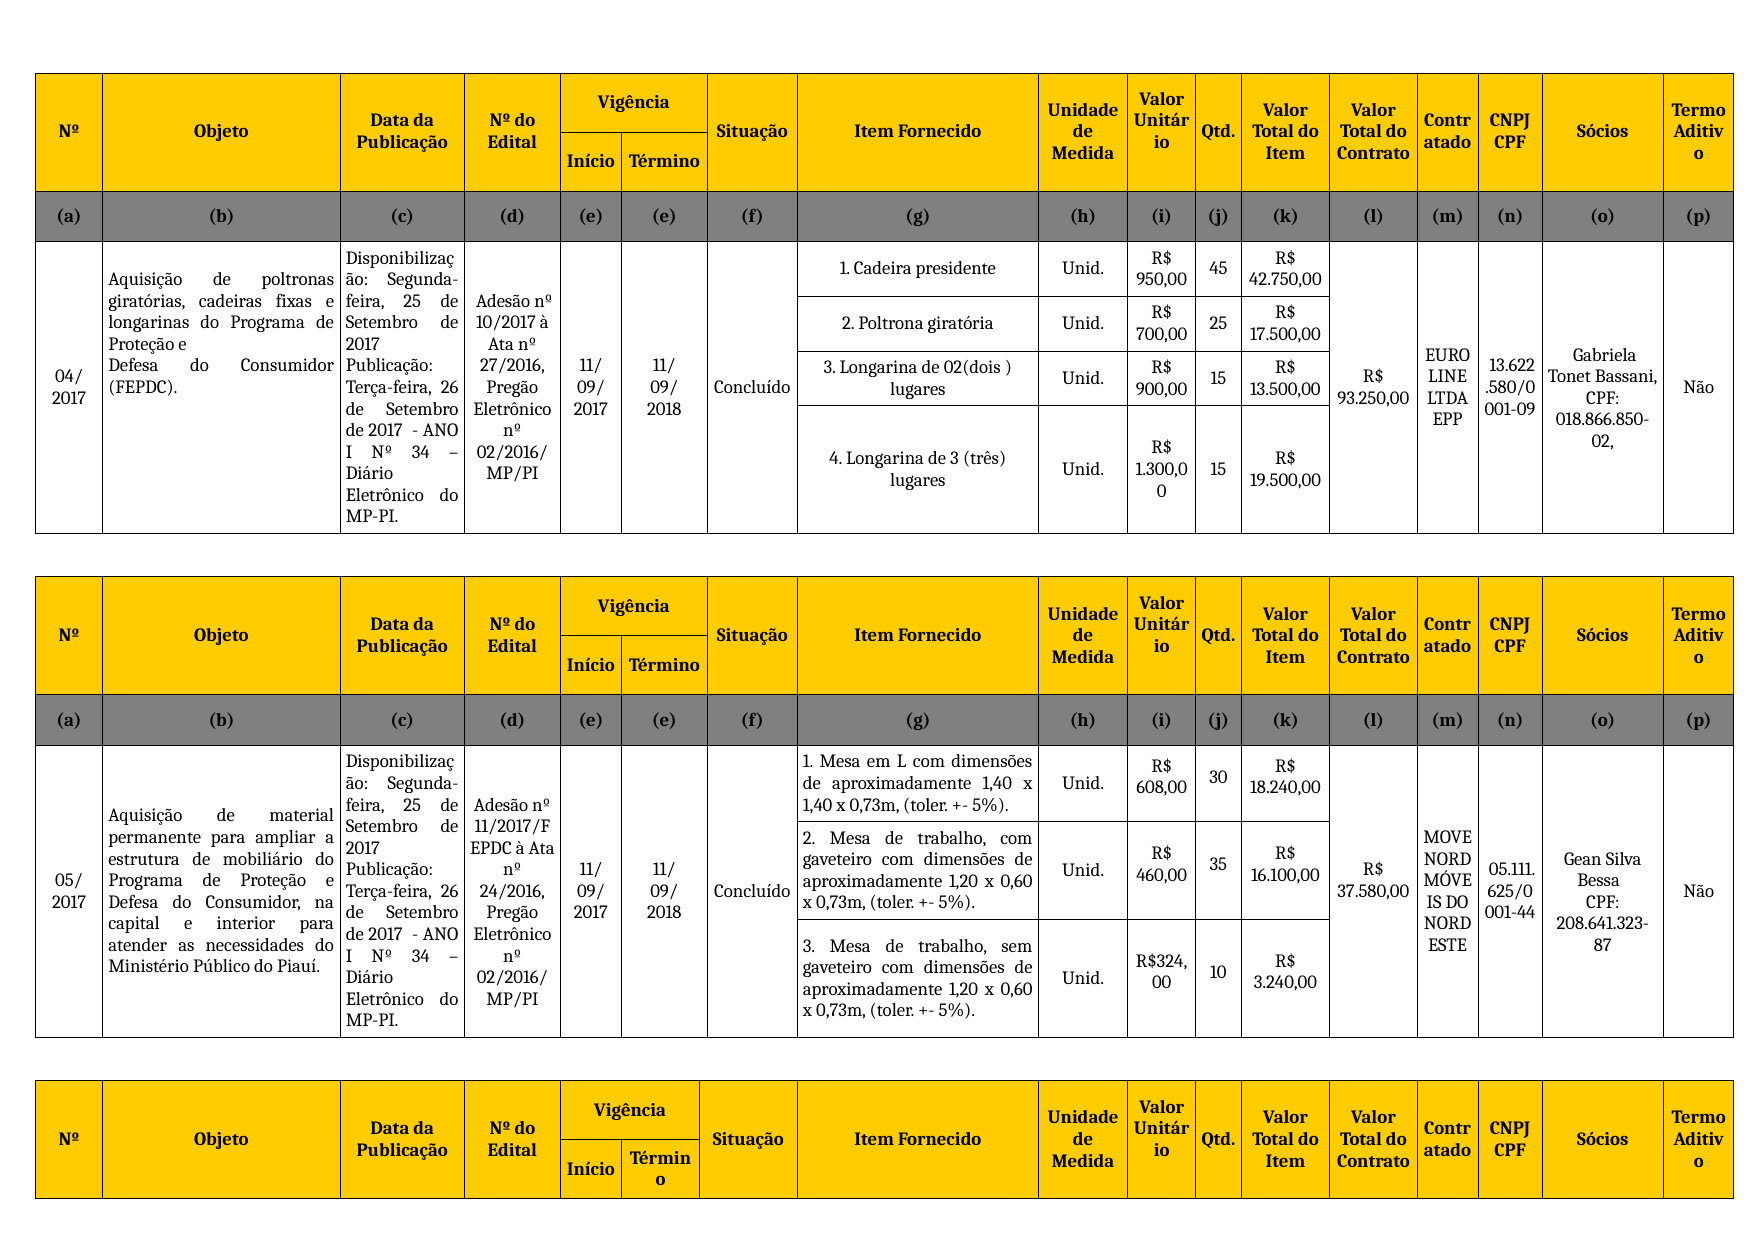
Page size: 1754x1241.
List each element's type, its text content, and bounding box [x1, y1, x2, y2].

table_header Contratado [1418, 1081, 1478, 1198]
table_cell Adesão nº 11/2017/FEPDC à Ata nº 24/2016, Pregão Eletrônico nº 02/2016/MP/PI [465, 746, 560, 1037]
table_cell R$ 37.580,00 [1330, 746, 1417, 1037]
table_cell (j) [1196, 192, 1241, 241]
table_cell Unid. [1039, 352, 1127, 405]
table_cell (p) [1664, 192, 1733, 241]
table_cell (p) [1664, 695, 1733, 745]
table_header Nº [36, 74, 102, 191]
table_header Contratado [1418, 74, 1478, 191]
table_cell R$ 93.250,00 [1330, 242, 1417, 533]
table_header Valor Total do Item [1242, 1081, 1329, 1198]
table_cell 11/ 09/ 2018 [622, 242, 707, 533]
table_header Termo Aditivo [1664, 577, 1733, 694]
table_cell Unid. [1039, 242, 1127, 296]
table_cell (d) [465, 192, 560, 241]
table_header Unidade de Medida [1039, 74, 1127, 191]
table_header Sócios [1543, 1081, 1663, 1198]
table_cell Não [1664, 242, 1733, 533]
table_cell 05.111.625/0001-44 [1479, 746, 1542, 1037]
table_cell (c) [341, 695, 464, 745]
table_cell Gabriela Tonet Bassani, CPF: 018.866.850-02, [1543, 242, 1663, 533]
table_cell (l) [1330, 695, 1417, 745]
table_cell (g) [798, 192, 1038, 241]
table_header Nº [36, 577, 102, 694]
table_cell 2. Mesa de trabalho, com gaveteiro com dimensões de aproximadamente 1,20 x 0,60 x 0,73m, (toler. +- 5%). [798, 822, 1038, 919]
table_cell Término [622, 133, 707, 191]
table_cell R$ 42.750,00 [1242, 242, 1329, 296]
table_header Valor Unitário [1128, 577, 1195, 694]
table_cell Concluído [708, 746, 797, 1037]
table_cell MOVENORD MÓVEIS DO NORDESTE [1418, 746, 1478, 1037]
table_header Valor Unitário [1128, 74, 1195, 191]
table_cell 15 [1196, 352, 1241, 405]
table_header Data da Publicação [341, 1081, 464, 1198]
table_cell (b) [103, 695, 340, 745]
table_cell 35 [1196, 822, 1241, 919]
table_cell 11/ 09/ 2017 [561, 746, 621, 1037]
table_header Qtd. [1196, 1081, 1241, 1198]
table_header CNPJ CPF [1479, 577, 1542, 694]
table_header Objeto [103, 1081, 340, 1198]
table_cell R$ 700,00 [1128, 297, 1195, 351]
table_cell Aquisição de material permanente para ampliar a estrutura de mobiliário do Programa de Proteção e Defesa do Consumidor, na capital e interior para atender as necessidades do Ministério Público do Piauí. [103, 746, 340, 1037]
table_cell R$ 900,00 [1128, 352, 1195, 405]
table_cell (h) [1039, 192, 1127, 241]
table_header Contratado [1418, 577, 1478, 694]
table_header Valor Total do Contrato [1330, 577, 1417, 694]
table_cell (e) [622, 695, 707, 745]
table_cell (o) [1543, 695, 1663, 745]
table_header Nº do Edital [465, 577, 560, 694]
table_cell EUROLINE LTDA EPP [1418, 242, 1478, 533]
table_cell 10 [1196, 920, 1241, 1037]
table_header CNPJ CPF [1479, 1081, 1542, 1198]
table_cell Unid. [1039, 822, 1127, 919]
table_header Valor Total do Item [1242, 74, 1329, 191]
table_cell (o) [1543, 192, 1663, 241]
table_cell (e) [561, 695, 621, 745]
table_cell Unid. [1039, 406, 1127, 533]
table_cell (m) [1418, 192, 1478, 241]
table_cell R$ 13.500,00 [1242, 352, 1329, 405]
table_cell (j) [1196, 695, 1241, 745]
table_cell R$ 18.240,00 [1242, 746, 1329, 821]
table_header Data da Publicação [341, 577, 464, 694]
table_cell (n) [1479, 695, 1542, 745]
table_header Qtd. [1196, 577, 1241, 694]
table_cell (k) [1242, 192, 1329, 241]
table_header Unidade de Medida [1039, 1081, 1127, 1198]
table_header Vigência [561, 74, 707, 132]
table_cell Unid. [1039, 920, 1127, 1037]
table_header Termo Aditivo [1664, 74, 1733, 191]
table_header Termo Aditivo [1664, 1081, 1733, 1198]
table_cell Não [1664, 746, 1733, 1037]
table_cell (c) [341, 192, 464, 241]
table_cell Adesão nº 10/2017 à Ata nº 27/2016, Pregão Eletrônico nº 02/2016/MP/PI [465, 242, 560, 533]
table_cell R$ 950,00 [1128, 242, 1195, 296]
table_header Item Fornecido [798, 577, 1038, 694]
table_header Sócios [1543, 577, 1663, 694]
table_cell 30 [1196, 746, 1241, 821]
table_cell (l) [1330, 192, 1417, 241]
table_header Item Fornecido [798, 74, 1038, 191]
table_cell R$ 460,00 [1128, 822, 1195, 919]
table_cell R$ 19.500,00 [1242, 406, 1329, 533]
table_header Valor Total do Contrato [1330, 1081, 1417, 1198]
table_header Valor Total do Contrato [1330, 74, 1417, 191]
table_cell 11/ 09/ 2018 [622, 746, 707, 1037]
table_cell 3. Longarina de 02(dois ) lugares [798, 352, 1038, 405]
table_header CNPJ CPF [1479, 74, 1542, 191]
table_header Situação [700, 1081, 797, 1198]
table_cell 11/ 09/ 2017 [561, 242, 621, 533]
table_header Valor Unitário [1128, 1081, 1195, 1198]
table_cell Término [622, 636, 707, 694]
table_cell 3. Mesa de trabalho, sem gaveteiro com dimensões de aproximadamente 1,20 x 0,60 x 0,73m, (toler. +- 5%). [798, 920, 1038, 1037]
table_cell Aquisição de poltronas giratórias, cadeiras fixas e longarinas do Programa de Proteção e Defesa do Consumidor (FEPDC). [103, 242, 340, 533]
table_cell Unid. [1039, 746, 1127, 821]
table_header Situação [708, 74, 797, 191]
table_cell Início [561, 636, 621, 694]
table_cell 4. Longarina de 3 (três) lugares [798, 406, 1038, 533]
table_header Valor Total do Item [1242, 577, 1329, 694]
table_cell (e) [561, 192, 621, 241]
table_cell R$ 3.240,00 [1242, 920, 1329, 1037]
table_cell (i) [1128, 695, 1195, 745]
table_header Data da Publicação [341, 74, 464, 191]
table_cell Disponibilização: Segunda-feira, 25 de Setembro de 2017 Publicação: Terça-feira, 26 de Setembro de 2017 - ANO I Nº 34 – Diário Eletrônico do MP-PI. [341, 242, 464, 533]
table_cell (d) [465, 695, 560, 745]
table_cell 2. Poltrona giratória [798, 297, 1038, 351]
table_cell Disponibilização: Segunda-feira, 25 de Setembro de 2017 Publicação: Terça-feira, 26 de Setembro de 2017 - ANO I Nº 34 – Diário Eletrônico do MP-PI. [341, 746, 464, 1037]
table_cell Unid. [1039, 297, 1127, 351]
table_header Qtd. [1196, 74, 1241, 191]
table_header Sócios [1543, 74, 1663, 191]
table_cell R$ 16.100,00 [1242, 822, 1329, 919]
table_header Vigência [561, 1081, 699, 1139]
table_cell Gean Silva Bessa CPF: 208.641.323-87 [1543, 746, 1663, 1037]
table_header Nº [36, 1081, 102, 1198]
table_cell 05/ 2017 [36, 746, 102, 1037]
table_cell (i) [1128, 192, 1195, 241]
table_cell 25 [1196, 297, 1241, 351]
table_cell (a) [36, 192, 102, 241]
table_header Unidade de Medida [1039, 577, 1127, 694]
table_cell 1. Cadeira presidente [798, 242, 1038, 296]
table_cell (h) [1039, 695, 1127, 745]
table_header Item Fornecido [798, 1081, 1038, 1198]
table_cell Início [561, 1140, 621, 1198]
table_cell (b) [103, 192, 340, 241]
table_cell Concluído [708, 242, 797, 533]
table_cell R$324,00 [1128, 920, 1195, 1037]
table_cell 15 [1196, 406, 1241, 533]
table_cell 13.622.580/0001-09 [1479, 242, 1542, 533]
table_cell (k) [1242, 695, 1329, 745]
table_cell (f) [708, 695, 797, 745]
table_cell 1. Mesa em L com dimensões de aproximadamente 1,40 x 1,40 x 0,73m, (toler. +- 5%). [798, 746, 1038, 821]
table_header Vigência [561, 577, 707, 635]
table_cell (e) [622, 192, 707, 241]
table_cell Término [622, 1140, 699, 1198]
table_cell (m) [1418, 695, 1478, 745]
table_header Nº do Edital [465, 1081, 560, 1198]
table_cell 04/ 2017 [36, 242, 102, 533]
table_cell R$ 17.500,00 [1242, 297, 1329, 351]
table_cell R$ 1.300,00 [1128, 406, 1195, 533]
table_cell Início [561, 133, 621, 191]
table_header Objeto [103, 577, 340, 694]
table_header Objeto [103, 74, 340, 191]
table_header Situação [708, 577, 797, 694]
table_cell (a) [36, 695, 102, 745]
table_header Nº do Edital [465, 74, 560, 191]
table_cell R$ 608,00 [1128, 746, 1195, 821]
table_cell (f) [708, 192, 797, 241]
table_cell 45 [1196, 242, 1241, 296]
table_cell (n) [1479, 192, 1542, 241]
table_cell (g) [798, 695, 1038, 745]
